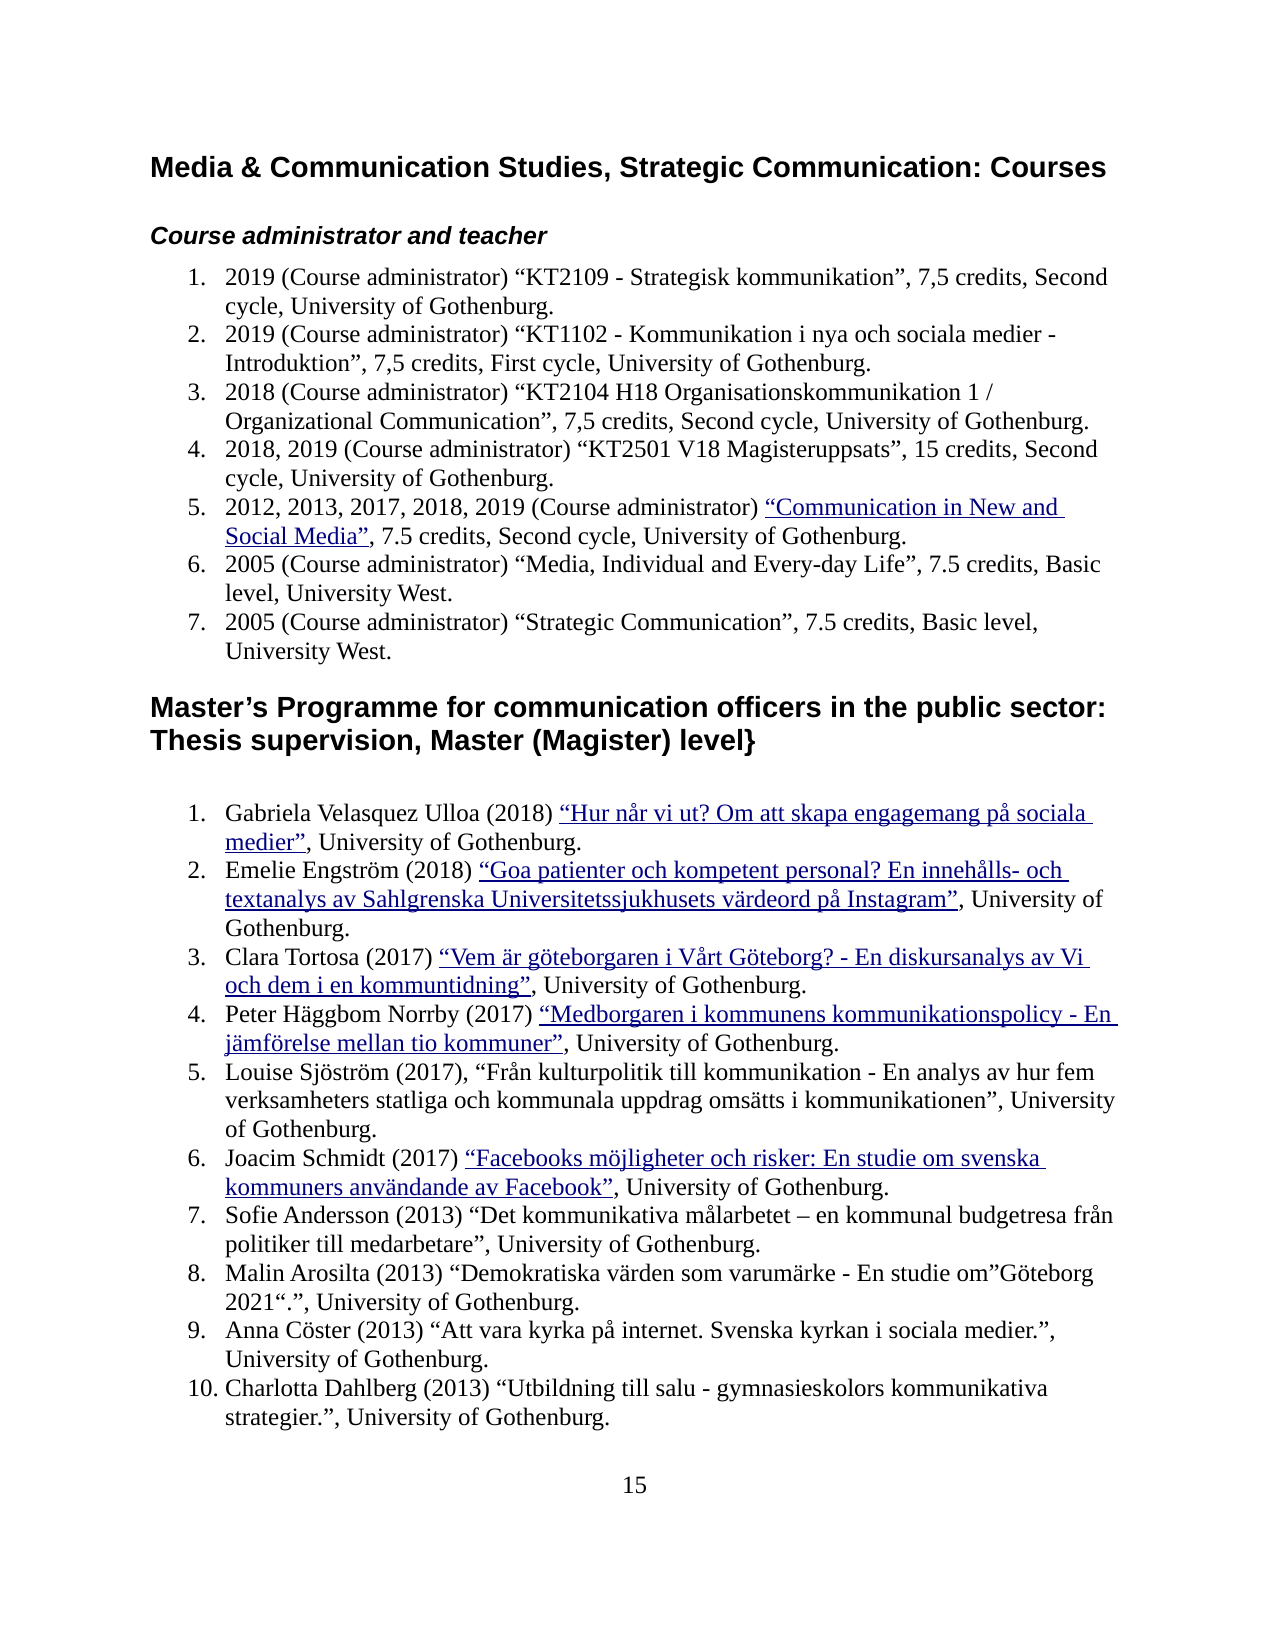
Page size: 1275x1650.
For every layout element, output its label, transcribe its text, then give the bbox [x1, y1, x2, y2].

subtitle Course administrator and teacher [150, 221, 1125, 249]
subtitle Master’s Programme for communication officers in the public sector: Thesis supervision, Master (Magister) level} [150, 689, 1125, 757]
list Malin Arosilta (2013) “Demokratiska värden som varumärke - En studie om”Göteborg 2021“.”, University of Gothenburg. [187, 1258, 1125, 1315]
list Sofie Andersson (2013) “Det kommunikativa målarbetet – en kommunal budgetresa från politiker till medarbetare”, University of Gothenburg. [187, 1200, 1125, 1258]
list Charlotta Dahlberg (2013) “Utbildning till salu - gymnasieskolors kommunikativa strategier.”, University of Gothenburg. [187, 1373, 1125, 1430]
list Gabriela Velasquez Ulloa (2018) “Hur når vi ut? Om att skapa engagemang på sociala medier”, University of Gothenburg. [187, 798, 1125, 855]
list Clara Tortosa (2017) “Vem är göteborgaren i Vårt Göteborg? - En diskursanalys av Vi och dem i en kommuntidning”, University of Gothenburg. [187, 942, 1125, 999]
list Anna Cöster (2013) “Att vara kyrka på internet. Svenska kyrkan i sociala medier.”, University of Gothenburg. [187, 1315, 1125, 1373]
list Emelie Engström (2018) “Goa patienter och kompetent personal? En innehålls- och textanalys av Sahlgrenska Universitetssjukhusets värdeord på Instagram”, University of Gothenburg. [187, 855, 1125, 942]
list Peter Häggbom Norrby (2017) “Medborgaren i kommunens kommunikationspolicy - En jämförelse mellan tio kommuner”, University of Gothenburg. [187, 999, 1125, 1057]
list Joacim Schmidt (2017) “Facebooks möjligheter och risker: En studie om svenska kommuners användande av Facebook”, University of Gothenburg. [187, 1143, 1125, 1200]
list 2019 (Course administrator) “KT1102 - Kommunikation i nya och sociala medier - Introduktion”, 7,5 credits, First cycle, University of Gothenburg. [187, 319, 1125, 377]
list 2018 (Course administrator) “KT2104 H18 Organisationskommunikation 1 / Organizational Communication”, 7,5 credits, Second cycle, University of Gothenburg. [187, 377, 1125, 434]
list 2019 (Course administrator) “KT2109 - Strategisk kommunikation”, 7,5 credits, Second cycle, University of Gothenburg. [187, 262, 1125, 319]
list Louise Sjöström (2017), “Från kulturpolitik till kommunikation - En analys av hur fem verksamheters statliga och kommunala uppdrag omsätts i kommunikationen”, University of Gothenburg. [187, 1057, 1125, 1143]
list 2012, 2013, 2017, 2018, 2019 (Course administrator) “Communication in New and Social Media”, 7.5 credits, Second cycle, University of Gothenburg. [187, 492, 1125, 549]
subtitle Media & Communication Studies, Strategic Communication: Courses [150, 150, 1125, 183]
list 2018, 2019 (Course administrator) “KT2501 V18 Magisteruppsats”, 15 credits, Second cycle, University of Gothenburg. [187, 434, 1125, 492]
list 2005 (Course administrator) “Strategic Communication”, 7.5 credits, Basic level, University West. [187, 607, 1125, 664]
list 2005 (Course administrator) “Media, Individual and Every-day Life”, 7.5 credits, Basic level, University West. [187, 549, 1125, 607]
